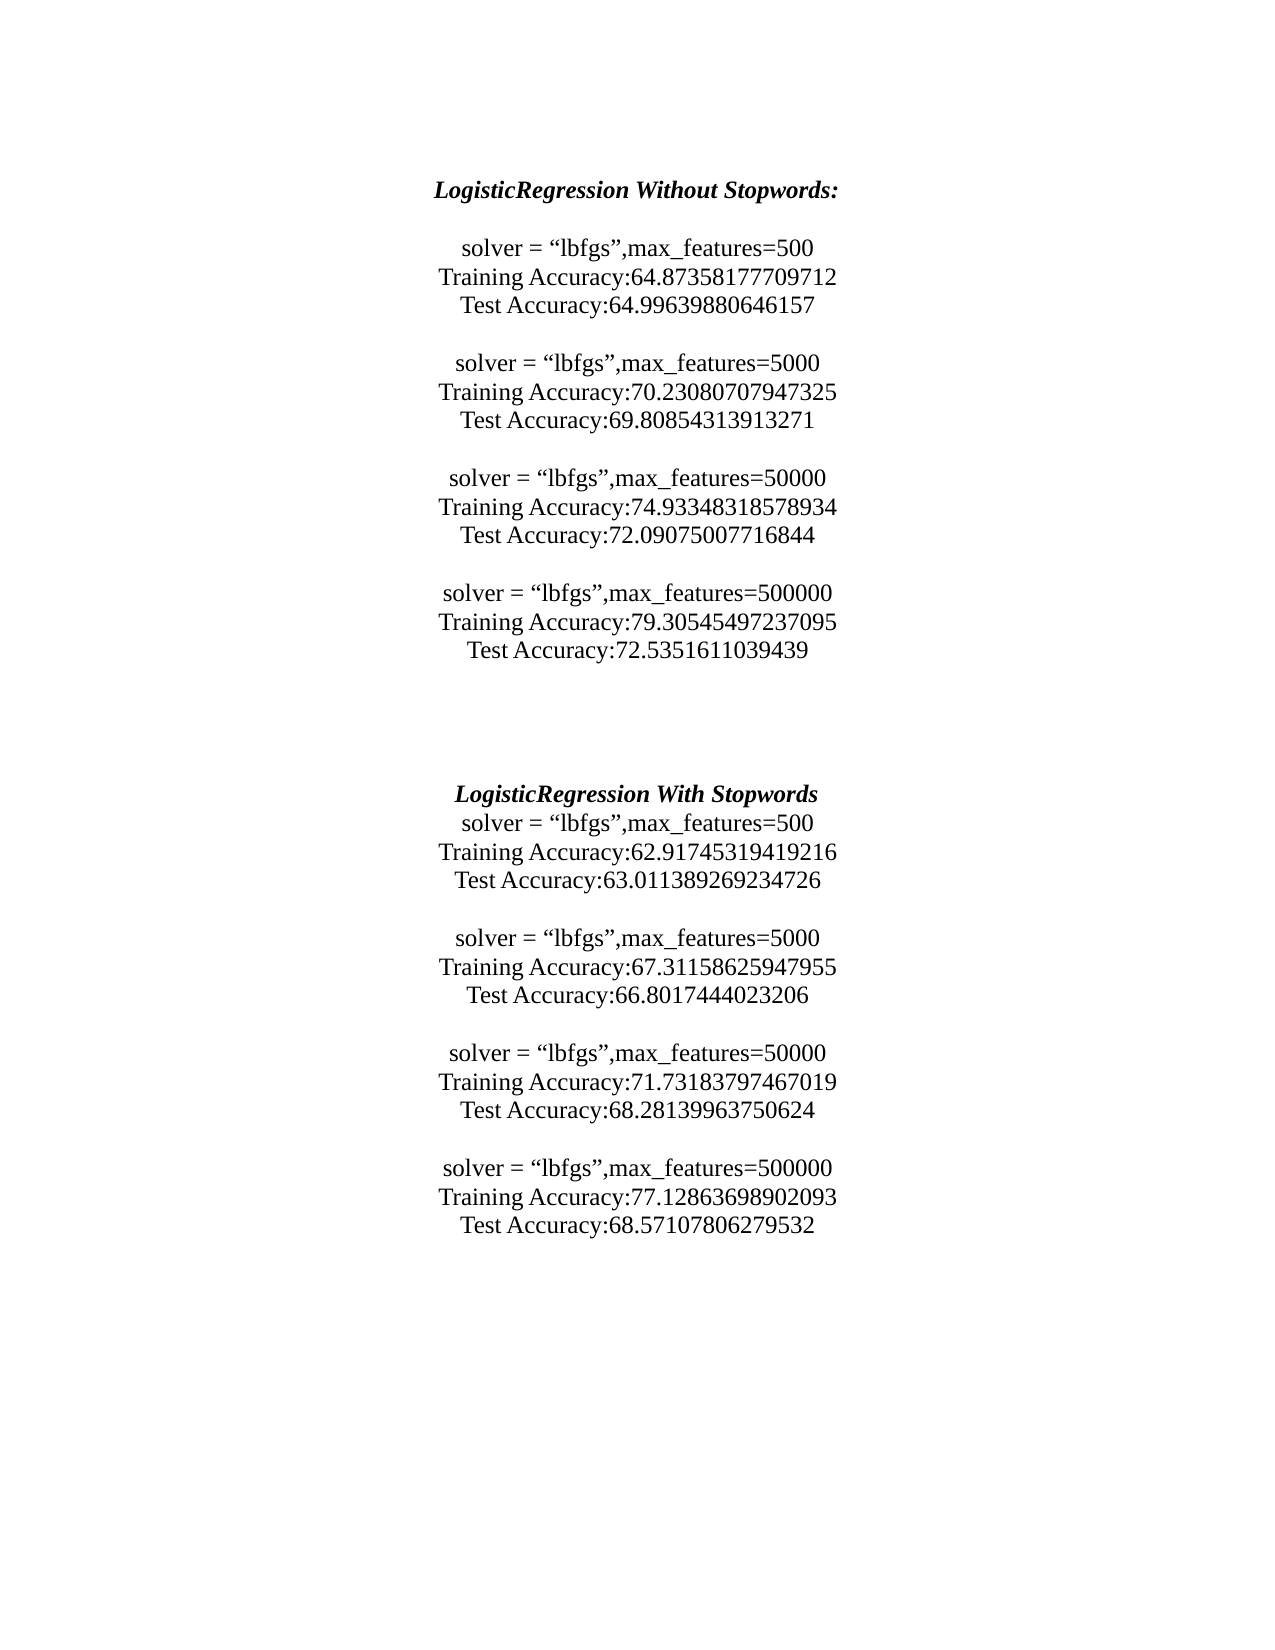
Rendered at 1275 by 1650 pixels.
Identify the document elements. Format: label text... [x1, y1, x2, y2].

text solver = “lbfgs”,max_features=50000 [118, 1038, 1157, 1067]
text Training Accuracy:64.87358177709712 [118, 262, 1157, 291]
text solver = “lbfgs”,max_features=500000 [118, 1153, 1157, 1182]
text LogisticRegression Without Stopwords: [118, 176, 1157, 204]
text Training Accuracy:67.31158625947955 [118, 952, 1157, 981]
text Test Accuracy:68.57107806279532 [118, 1211, 1157, 1239]
text Test Accuracy:66.8017444023206 [118, 981, 1157, 1009]
text solver = “lbfgs”,max_features=5000 [118, 348, 1157, 377]
text LogisticRegression With Stopwords [118, 779, 1157, 808]
text Training Accuracy:62.91745319419216 [118, 837, 1157, 866]
text Test Accuracy:69.80854313913271 [118, 406, 1157, 434]
text Training Accuracy:79.30545497237095 [118, 607, 1157, 636]
text solver = “lbfgs”,max_features=50000 [118, 463, 1157, 492]
text Training Accuracy:74.93348318578934 [118, 492, 1157, 521]
text Test Accuracy:63.011389269234726 [118, 866, 1157, 894]
text solver = “lbfgs”,max_features=500 [118, 808, 1157, 837]
text Training Accuracy:77.12863698902093 [118, 1182, 1157, 1211]
text solver = “lbfgs”,max_features=500000 [118, 578, 1157, 607]
text Training Accuracy:70.23080707947325 [118, 377, 1157, 406]
text solver = “lbfgs”,max_features=5000 [118, 923, 1157, 952]
text solver = “lbfgs”,max_features=500 [118, 233, 1157, 262]
text Test Accuracy:68.28139963750624 [118, 1096, 1157, 1124]
text Training Accuracy:71.73183797467019 [118, 1067, 1157, 1096]
text Test Accuracy:72.5351611039439 [118, 636, 1157, 664]
text Test Accuracy:72.09075007716844 [118, 521, 1157, 549]
text Test Accuracy:64.99639880646157 [118, 291, 1157, 319]
